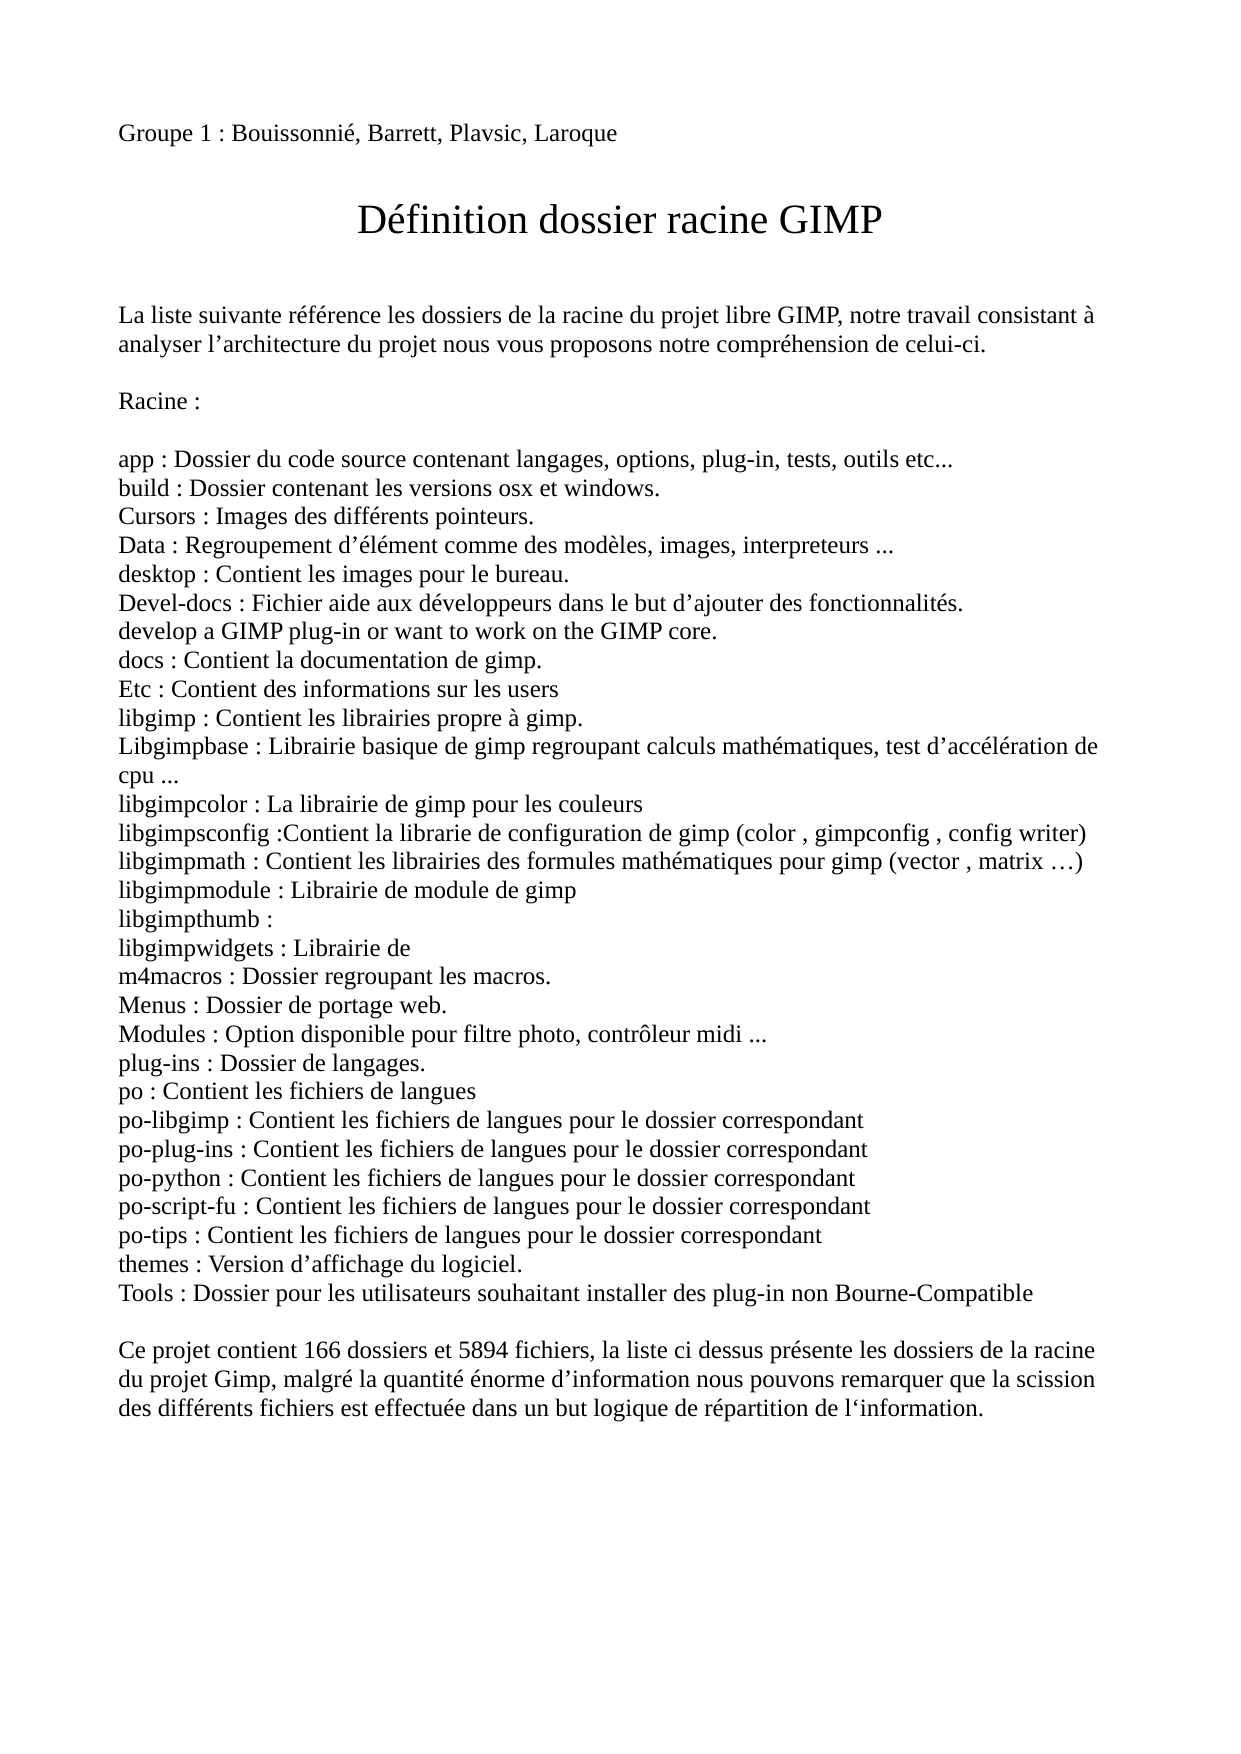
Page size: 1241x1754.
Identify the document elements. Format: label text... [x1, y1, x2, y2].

text build : Dossier contenant les versions osx et windows. [118, 473, 1122, 501]
text docs : Contient la documentation de gimp. [118, 645, 1122, 674]
text libgimpwidgets : Librairie de [118, 933, 1122, 961]
text libgimpsconfig :Contient la librarie de configuration de gimp (color , gimpconfig , config writer) [118, 818, 1122, 846]
text desktop : Contient les images pour le bureau. [118, 559, 1122, 588]
text Libgimpbase : Librairie basique de gimp regroupant calculs mathématiques, test d’accélération de cpu ... [118, 731, 1122, 789]
text Menus : Dossier de portage web. [118, 990, 1122, 1019]
text themes : Version d’affichage du logiciel. [118, 1249, 1122, 1278]
text po-script-fu : Contient les fichiers de langues pour le dossier correspondant [118, 1191, 1122, 1220]
text libgimpthumb : [118, 904, 1122, 933]
text app : Dossier du code source contenant langages, options, plug-in, tests, outils etc... [118, 444, 1122, 473]
text Groupe 1 : Bouissonnié, Barrett, Plavsic, Laroque [118, 118, 1122, 147]
text po-plug-ins : Contient les fichiers de langues pour le dossier correspondant [118, 1134, 1122, 1163]
text Tools : Dossier pour les utilisateurs souhaitant installer des plug-in non Bourne-Compatible [118, 1278, 1122, 1306]
text Devel-docs : Fichier aide aux développeurs dans le but d’ajouter des fonctionnalités. [118, 588, 1122, 616]
text po-libgimp : Contient les fichiers de langues pour le dossier correspondant [118, 1105, 1122, 1134]
text libgimpcolor : La librairie de gimp pour les couleurs [118, 789, 1122, 818]
text Data : Regroupement d’élément comme des modèles, images, interpreteurs ... [118, 530, 1122, 559]
text develop a GIMP plug-in or want to work on the GIMP core. [118, 616, 1122, 645]
text m4macros : Dossier regroupant les macros. [118, 961, 1122, 990]
text La liste suivante référence les dossiers de la racine du projet libre GIMP, notre travail consistant à analyser l’architecture du projet nous vous proposons notre compréhension de celui-ci. [118, 300, 1122, 358]
text libgimpmath : Contient les librairies des formules mathématiques pour gimp (vector , matrix …) [118, 846, 1122, 875]
text libgimp : Contient les librairies propre à gimp. [118, 703, 1122, 731]
text Racine : [118, 386, 1122, 415]
text po : Contient les fichiers de langues [118, 1076, 1122, 1105]
text Etc : Contient des informations sur les users [118, 674, 1122, 703]
text Ce projet contient 166 dossiers et 5894 fichiers, la liste ci dessus présente les dossiers de la racine du projet Gimp, malgré la quantité énorme d’information nous pouvons remarquer que la scission des différents fichiers est effectuée dans un but logique de répartition de l‘information. [118, 1335, 1122, 1421]
text po-tips : Contient les fichiers de langues pour le dossier correspondant [118, 1220, 1122, 1249]
text Cursors : Images des différents pointeurs. [118, 501, 1122, 530]
text Définition dossier racine GIMP [118, 195, 1122, 243]
text po-python : Contient les fichiers de langues pour le dossier correspondant [118, 1163, 1122, 1191]
text libgimpmodule : Librairie de module de gimp [118, 875, 1122, 904]
text plug-ins : Dossier de langages. [118, 1048, 1122, 1076]
text Modules : Option disponible pour filtre photo, contrôleur midi ... [118, 1019, 1122, 1048]
